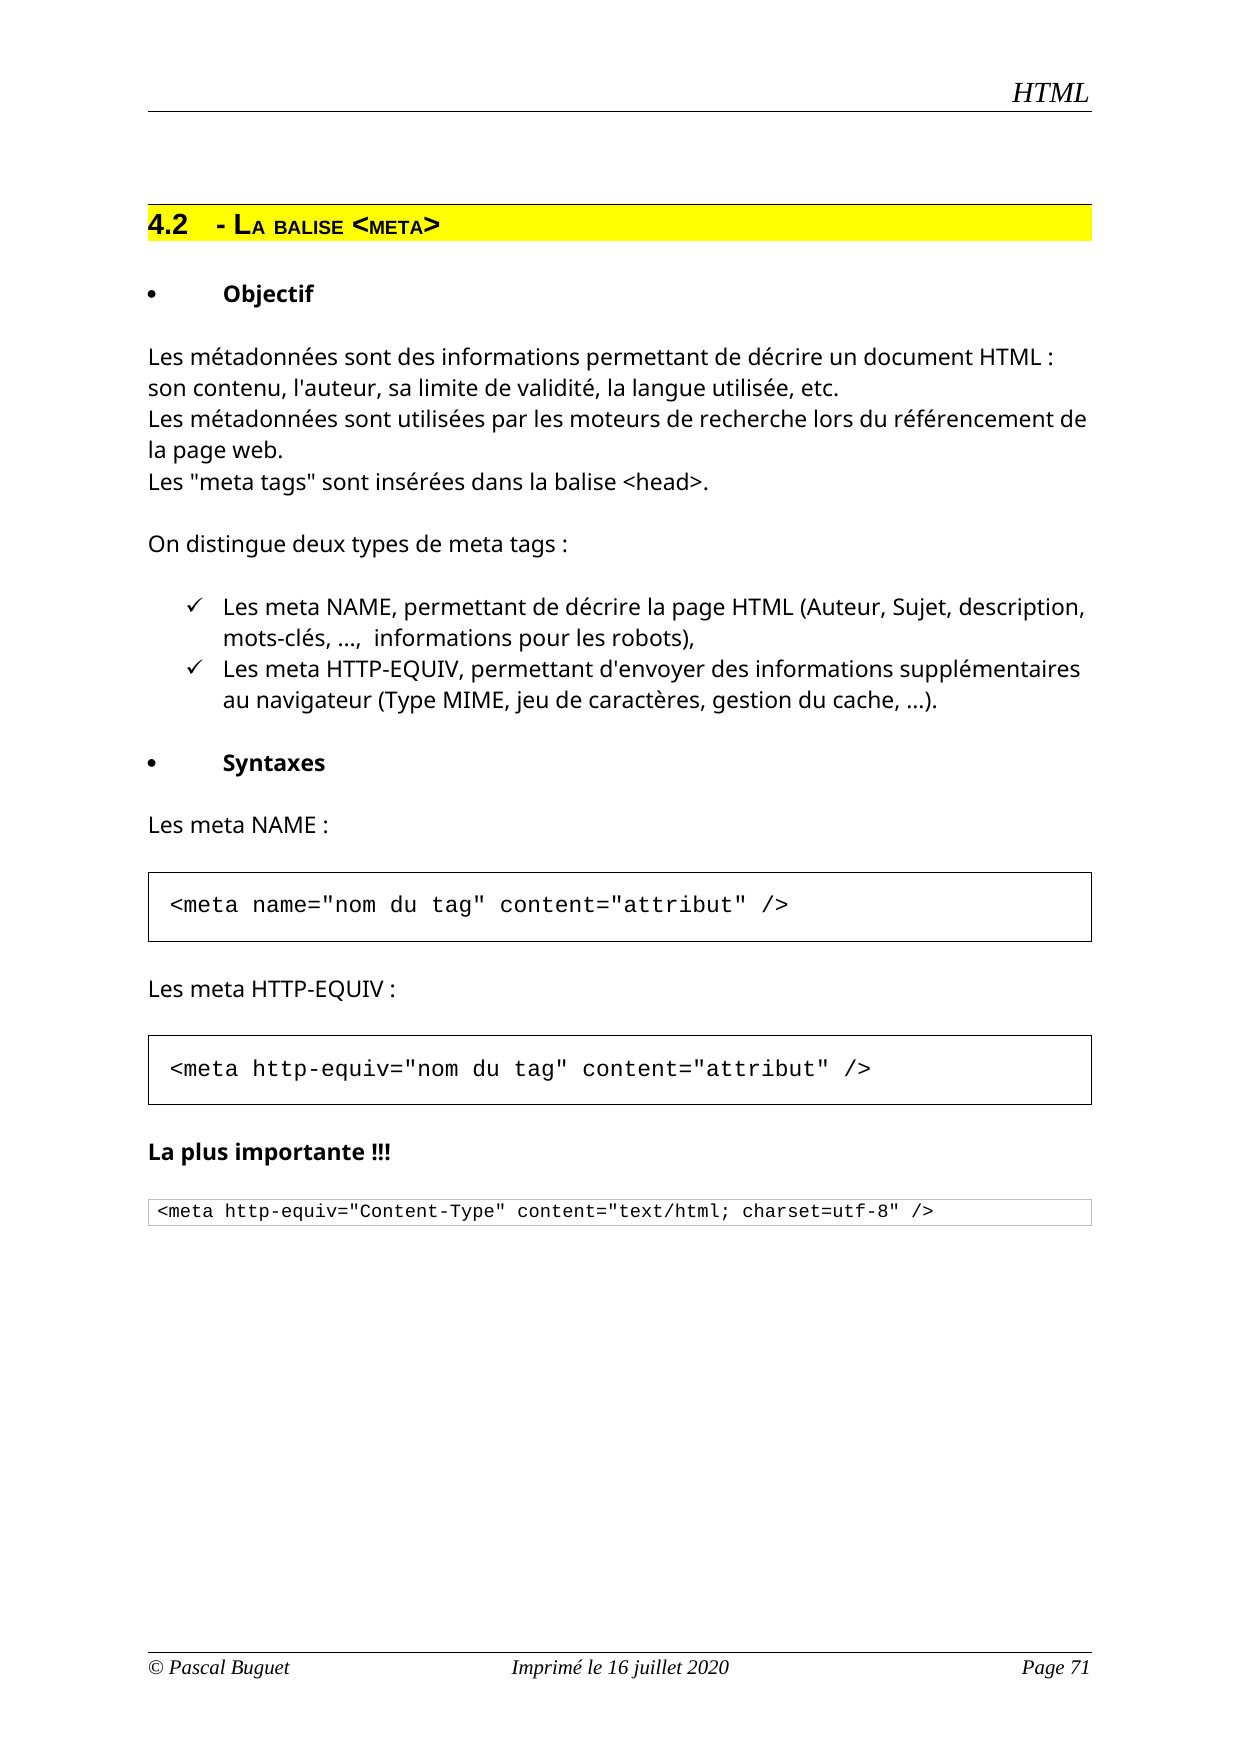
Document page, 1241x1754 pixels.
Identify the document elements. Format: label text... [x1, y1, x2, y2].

list Syntaxes [148, 747, 1092, 778]
text <meta name="nom du tag" content="attribut" /> [149, 873, 1091, 941]
text Les métadonnées sont des informations permettant de décrire un document HTML : son contenu, l'auteur, sa limite de validité, la langue utilisée, etc. [148, 341, 1092, 403]
text Les meta NAME : [148, 809, 1092, 841]
text <meta http-equiv="Content-Type" content="text/html; charset=utf-8" /> [149, 1200, 1091, 1225]
text Les métadonnées sont utilisées par les moteurs de recherche lors du référencement de la page web. [148, 403, 1092, 466]
subtitle - La balise <meta> [148, 205, 1092, 241]
list Les meta HTTP-EQUIV, permettant d'envoyer des informations supplémentaires au navigateur (Type MIME, jeu de caractères, gestion du cache, …). [185, 653, 1092, 716]
text <meta http-equiv="nom du tag" content="attribut" /> [149, 1036, 1091, 1104]
list Objectif [148, 278, 1092, 309]
text Les "meta tags" sont insérées dans la balise <head>. [148, 466, 1092, 497]
text On distingue deux types de meta tags : [148, 528, 1092, 559]
text La plus importante !!! [148, 1136, 1092, 1167]
text Les meta HTTP-EQUIV : [148, 973, 1092, 1004]
list Les meta NAME, permettant de décrire la page HTML (Auteur, Sujet, description, mots-clés, …, informations pour les robots), [185, 591, 1092, 653]
